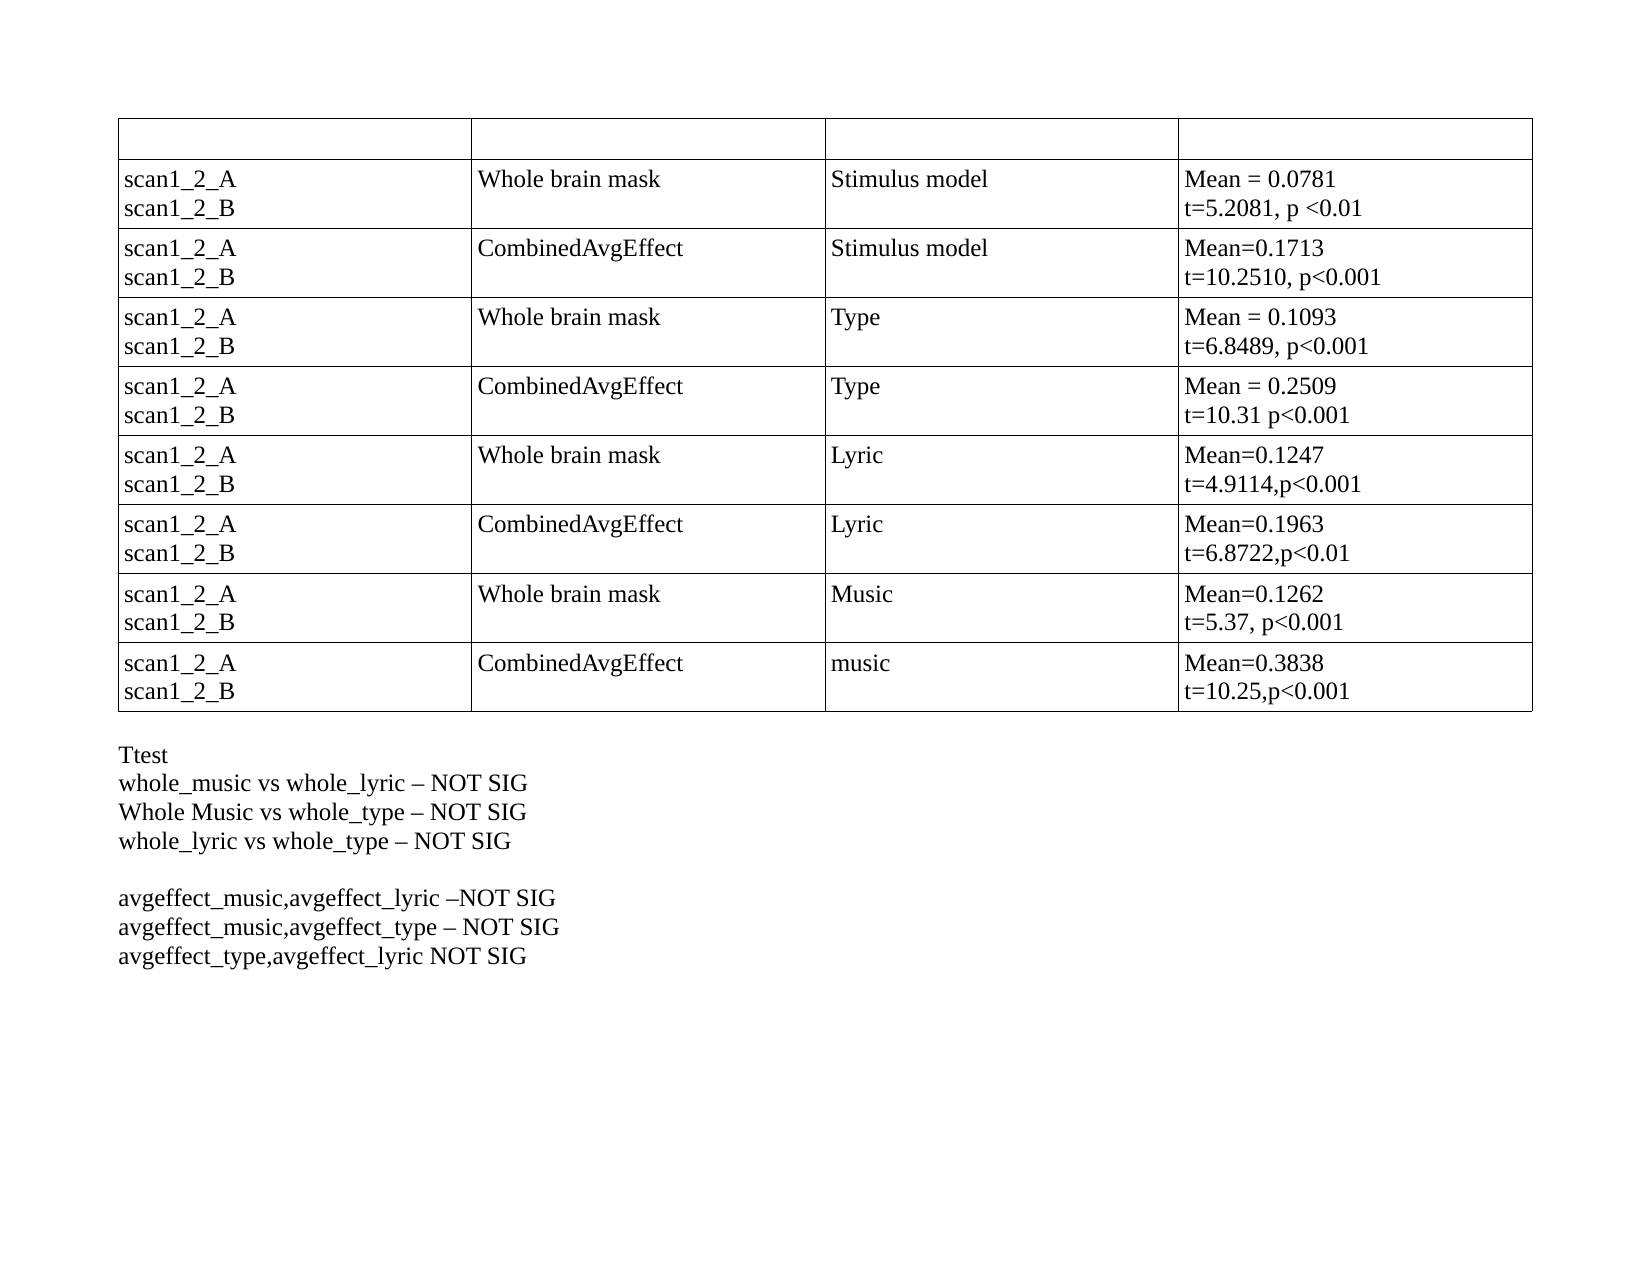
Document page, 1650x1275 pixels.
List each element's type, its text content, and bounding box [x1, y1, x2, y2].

table_cell scan1_2_A scan1_2_B [119, 160, 471, 227]
table_cell scan1_2_A scan1_2_B [119, 298, 471, 366]
table_cell Whole brain mask [472, 298, 825, 366]
table_cell music [826, 643, 1178, 711]
table_cell Mean = 0.2509 t=10.31 p<0.001 [1179, 367, 1532, 435]
table_cell Whole brain mask [472, 160, 825, 227]
table_cell Mean=0.1713 t=10.2510, p<0.001 [1179, 229, 1532, 297]
text Ttest [118, 740, 1532, 768]
table_cell CombinedAvgEffect [472, 367, 825, 435]
text avgeffect_music,avgeffect_type – NOT SIG [118, 912, 1532, 941]
table_header [1179, 119, 1532, 158]
table_cell scan1_2_A scan1_2_B [119, 574, 471, 642]
table_cell CombinedAvgEffect [472, 505, 825, 573]
text whole_music vs whole_lyric – NOT SIG [118, 768, 1532, 797]
table_header [119, 119, 471, 158]
table_cell scan1_2_A scan1_2_B [119, 229, 471, 297]
table_header [826, 119, 1178, 158]
table_cell Stimulus model [826, 229, 1178, 297]
table_cell Type [826, 367, 1178, 435]
text avgeffect_type,avgeffect_lyric NOT SIG [118, 941, 1532, 970]
text avgeffect_music,avgeffect_lyric –NOT SIG [118, 883, 1532, 912]
table_cell CombinedAvgEffect [472, 643, 825, 711]
table_header [472, 119, 825, 158]
table_cell Mean=0.1247 t=4.9114,p<0.001 [1179, 436, 1532, 504]
table_cell scan1_2_A scan1_2_B [119, 643, 471, 711]
table_cell Stimulus model [826, 160, 1178, 227]
table_cell Mean=0.3838 t=10.25,p<0.001 [1179, 643, 1532, 711]
table_cell Mean = 0.1093 t=6.8489, p<0.001 [1179, 298, 1532, 366]
table_cell scan1_2_A scan1_2_B [119, 436, 471, 504]
table_cell scan1_2_A scan1_2_B [119, 505, 471, 573]
table_cell Mean=0.1262 t=5.37, p<0.001 [1179, 574, 1532, 642]
table_cell Music [826, 574, 1178, 642]
table_cell Lyric [826, 505, 1178, 573]
table_cell Type [826, 298, 1178, 366]
table_cell Mean=0.1963 t=6.8722,p<0.01 [1179, 505, 1532, 573]
table_cell Lyric [826, 436, 1178, 504]
table_cell Whole brain mask [472, 574, 825, 642]
text whole_lyric vs whole_type – NOT SIG [118, 826, 1532, 855]
table_cell CombinedAvgEffect [472, 229, 825, 297]
table_cell Whole brain mask [472, 436, 825, 504]
table_cell Mean = 0.0781 t=5.2081, p <0.01 [1179, 160, 1532, 227]
text Whole Music vs whole_type – NOT SIG [118, 797, 1532, 826]
table_cell scan1_2_A scan1_2_B [119, 367, 471, 435]
